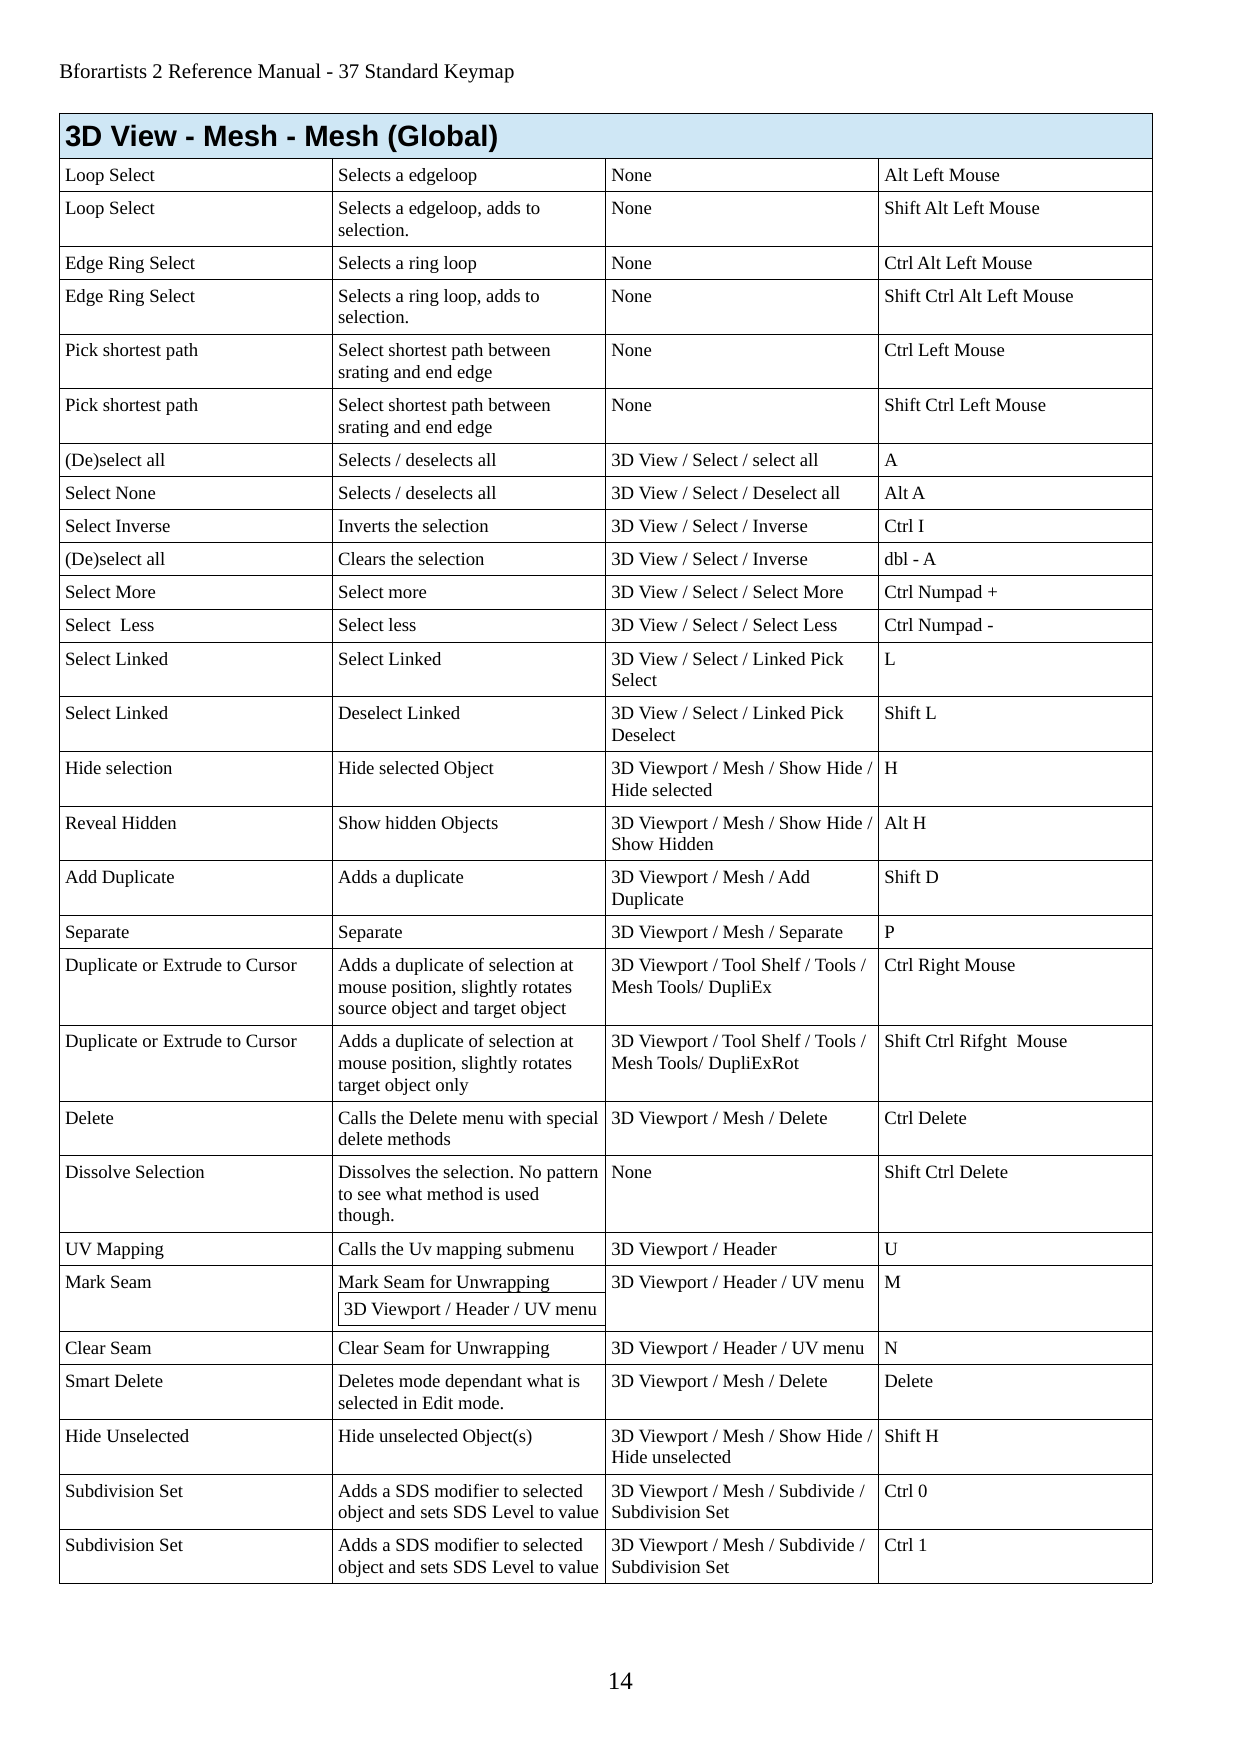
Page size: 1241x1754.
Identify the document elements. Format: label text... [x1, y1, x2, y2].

table_cell M [879, 1266, 1152, 1331]
table_cell Add Duplicate [60, 861, 332, 915]
table_cell Deletes mode dependant what is selected in Edit mode. [333, 1365, 605, 1419]
table_cell Select less [333, 610, 605, 642]
table_cell Ctrl 0 [879, 1475, 1152, 1528]
table_cell Hide Unselected [60, 1420, 332, 1474]
table_cell None [606, 247, 878, 279]
table_header 3D View - Mesh - Mesh (Global) [60, 114, 1152, 158]
table_cell 3D View / Select / Linked Pick Deselect [606, 697, 878, 751]
table_cell Ctrl Right Mouse [879, 949, 1152, 1024]
table_cell Edge Ring Select [60, 280, 332, 333]
table_cell 3D View / Select / Select Less [606, 610, 878, 642]
table_cell Selects a edgeloop, adds to selection. [333, 192, 605, 246]
table_cell 3D Viewport / Header [606, 1233, 878, 1265]
table_cell Selects / deselects all [333, 444, 605, 476]
table_cell Select Inverse [60, 510, 332, 542]
table_cell 3D View / Select / Inverse [606, 543, 878, 575]
table_cell U [879, 1233, 1152, 1265]
table_cell Adds a duplicate [333, 861, 605, 915]
table_cell 3D Viewport / Header / UV menu [606, 1332, 878, 1364]
table_cell Alt A [879, 477, 1152, 509]
table_cell (De)select all [60, 543, 332, 575]
table_cell Selects a ring loop, adds to selection. [333, 280, 605, 333]
table_cell 3D Viewport / Tool Shelf / Tools / Mesh Tools/ DupliEx [606, 949, 878, 1024]
table_cell dbl - A [879, 543, 1152, 575]
table_cell Dissolve Selection [60, 1156, 332, 1232]
table_cell Selects a ring loop [333, 247, 605, 279]
table_cell Calls the Delete menu with special delete methods [333, 1102, 605, 1155]
table_cell Hide selection [60, 752, 332, 806]
table_cell 3D Viewport / Mesh / Show Hide / Hide selected [606, 752, 878, 806]
table_cell None [606, 159, 878, 191]
table_cell Selects / deselects all [333, 477, 605, 509]
table_cell Separate [60, 916, 332, 948]
table_cell Edge Ring Select [60, 247, 332, 279]
table_cell Hide unselected Object(s) [333, 1420, 605, 1474]
table_cell H [879, 752, 1152, 806]
table_cell Shift Ctrl Rifght Mouse [879, 1026, 1152, 1101]
table_cell Select Linked [60, 697, 332, 751]
table_cell Dissolves the selection. No pattern to see what method is used though. [333, 1156, 605, 1232]
table_cell Pick shortest path [60, 335, 332, 388]
table_cell Calls the Uv mapping submenu [333, 1233, 605, 1265]
table_cell Ctrl Numpad + [879, 576, 1152, 608]
table_cell None [606, 192, 878, 246]
table_cell Inverts the selection [333, 510, 605, 542]
table_cell Pick shortest path [60, 389, 332, 443]
table_cell Ctrl Left Mouse [879, 335, 1152, 388]
table_cell Shift Alt Left Mouse [879, 192, 1152, 246]
table_cell Loop Select [60, 192, 332, 246]
table_cell Subdivision Set [60, 1475, 332, 1528]
table_cell Adds a duplicate of selection at mouse position, slightly rotates target object only [333, 1026, 605, 1101]
table_cell 3D Viewport / Mesh / Subdivide / Subdivision Set [606, 1475, 878, 1528]
table_cell 3D Viewport / Mesh / Delete [606, 1365, 878, 1419]
table_cell Select None [60, 477, 332, 509]
table_cell Select Linked [60, 643, 332, 696]
table_cell Delete [60, 1102, 332, 1155]
table_cell Loop Select [60, 159, 332, 191]
table_cell Shift Ctrl Alt Left Mouse [879, 280, 1152, 333]
table_cell Selects a edgeloop [333, 159, 605, 191]
table_cell Adds a SDS modifier to selected object and sets SDS Level to value [333, 1530, 605, 1583]
table_cell None [606, 389, 878, 443]
table_cell N [879, 1332, 1152, 1364]
table_cell Shift H [879, 1420, 1152, 1474]
table_header 3D Viewport / Header / UV menu [339, 1293, 605, 1325]
table_cell 3D Viewport / Header / UV menu [606, 1266, 878, 1331]
table_cell Duplicate or Extrude to Cursor [60, 949, 332, 1024]
table_cell 3D View / Select / select all [606, 444, 878, 476]
table_cell Select More [60, 576, 332, 608]
table_cell Select Linked [333, 643, 605, 696]
table_cell Duplicate or Extrude to Cursor [60, 1026, 332, 1101]
table_cell Separate [333, 916, 605, 948]
table_cell 3D View / Select / Select More [606, 576, 878, 608]
table_cell None [606, 280, 878, 333]
table_cell Mark Seam [60, 1266, 332, 1331]
table_cell 3D View / Select / Deselect all [606, 477, 878, 509]
table_cell L [879, 643, 1152, 696]
table_cell Select shortest path between srating and end edge [333, 389, 605, 443]
table_cell Clears the selection [333, 543, 605, 575]
table_cell Smart Delete [60, 1365, 332, 1419]
table_cell Reveal Hidden [60, 807, 332, 860]
table_cell Select more [333, 576, 605, 608]
table_cell 3D Viewport / Mesh / Delete [606, 1102, 878, 1155]
table_cell 3D Viewport / Mesh / Show Hide / Show Hidden [606, 807, 878, 860]
table_cell Select shortest path between srating and end edge [333, 335, 605, 388]
table_cell 3D Viewport / Mesh / Separate [606, 916, 878, 948]
table_cell Clear Seam [60, 1332, 332, 1364]
table_cell 3D Viewport / Mesh / Subdivide / Subdivision Set [606, 1530, 878, 1583]
table_cell Deselect Linked [333, 697, 605, 751]
table_cell Delete [879, 1365, 1152, 1419]
table_cell Mark Seam for Unwrapping [333, 1266, 605, 1331]
table_cell Hide selected Object [333, 752, 605, 806]
table_cell Ctrl 1 [879, 1530, 1152, 1583]
table_cell Alt Left Mouse [879, 159, 1152, 191]
table_cell Shift Ctrl Delete [879, 1156, 1152, 1232]
table_cell Clear Seam for Unwrapping [333, 1332, 605, 1364]
table_cell Shift D [879, 861, 1152, 915]
table_cell Show hidden Objects [333, 807, 605, 860]
table_cell 3D View / Select / Linked Pick Select [606, 643, 878, 696]
table_cell UV Mapping [60, 1233, 332, 1265]
table_cell (De)select all [60, 444, 332, 476]
table_cell Shift L [879, 697, 1152, 751]
table_cell 3D Viewport / Tool Shelf / Tools / Mesh Tools/ DupliExRot [606, 1026, 878, 1101]
table_cell Select Less [60, 610, 332, 642]
table_cell Adds a duplicate of selection at mouse position, slightly rotates source object and target object [333, 949, 605, 1024]
table_cell Alt H [879, 807, 1152, 860]
table_cell None [606, 335, 878, 388]
table_cell None [606, 1156, 878, 1232]
table_cell Subdivision Set [60, 1530, 332, 1583]
table_cell A [879, 444, 1152, 476]
table_cell 3D Viewport / Mesh / Add Duplicate [606, 861, 878, 915]
table_cell Ctrl I [879, 510, 1152, 542]
table_cell Shift Ctrl Left Mouse [879, 389, 1152, 443]
table_cell 3D View / Select / Inverse [606, 510, 878, 542]
table_cell 3D Viewport / Mesh / Show Hide / Hide unselected [606, 1420, 878, 1474]
table_cell Ctrl Alt Left Mouse [879, 247, 1152, 279]
table_cell Ctrl Numpad - [879, 610, 1152, 642]
table_cell P [879, 916, 1152, 948]
table_cell Ctrl Delete [879, 1102, 1152, 1155]
table_cell Adds a SDS modifier to selected object and sets SDS Level to value [333, 1475, 605, 1528]
